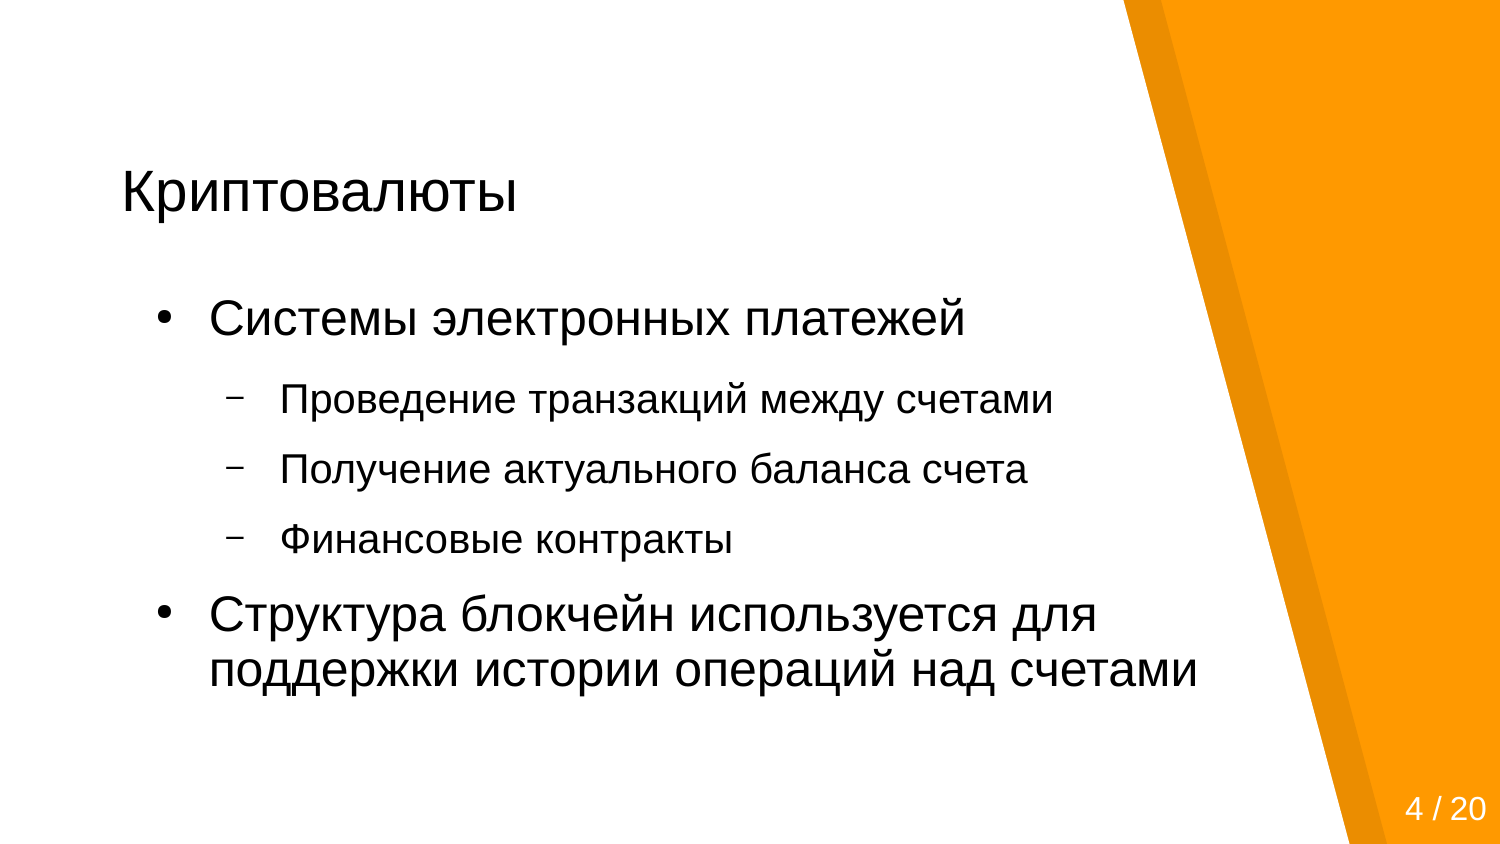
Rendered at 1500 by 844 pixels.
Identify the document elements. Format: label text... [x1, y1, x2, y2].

list Системы электронных платежей Проведение транзакций между счетами Получение актуального баланса счета Финансовые контракты Структура блокчейн используется для поддержки истории операций над счетами [137, 290, 1241, 820]
title Криптовалюты [121, 125, 1134, 256]
